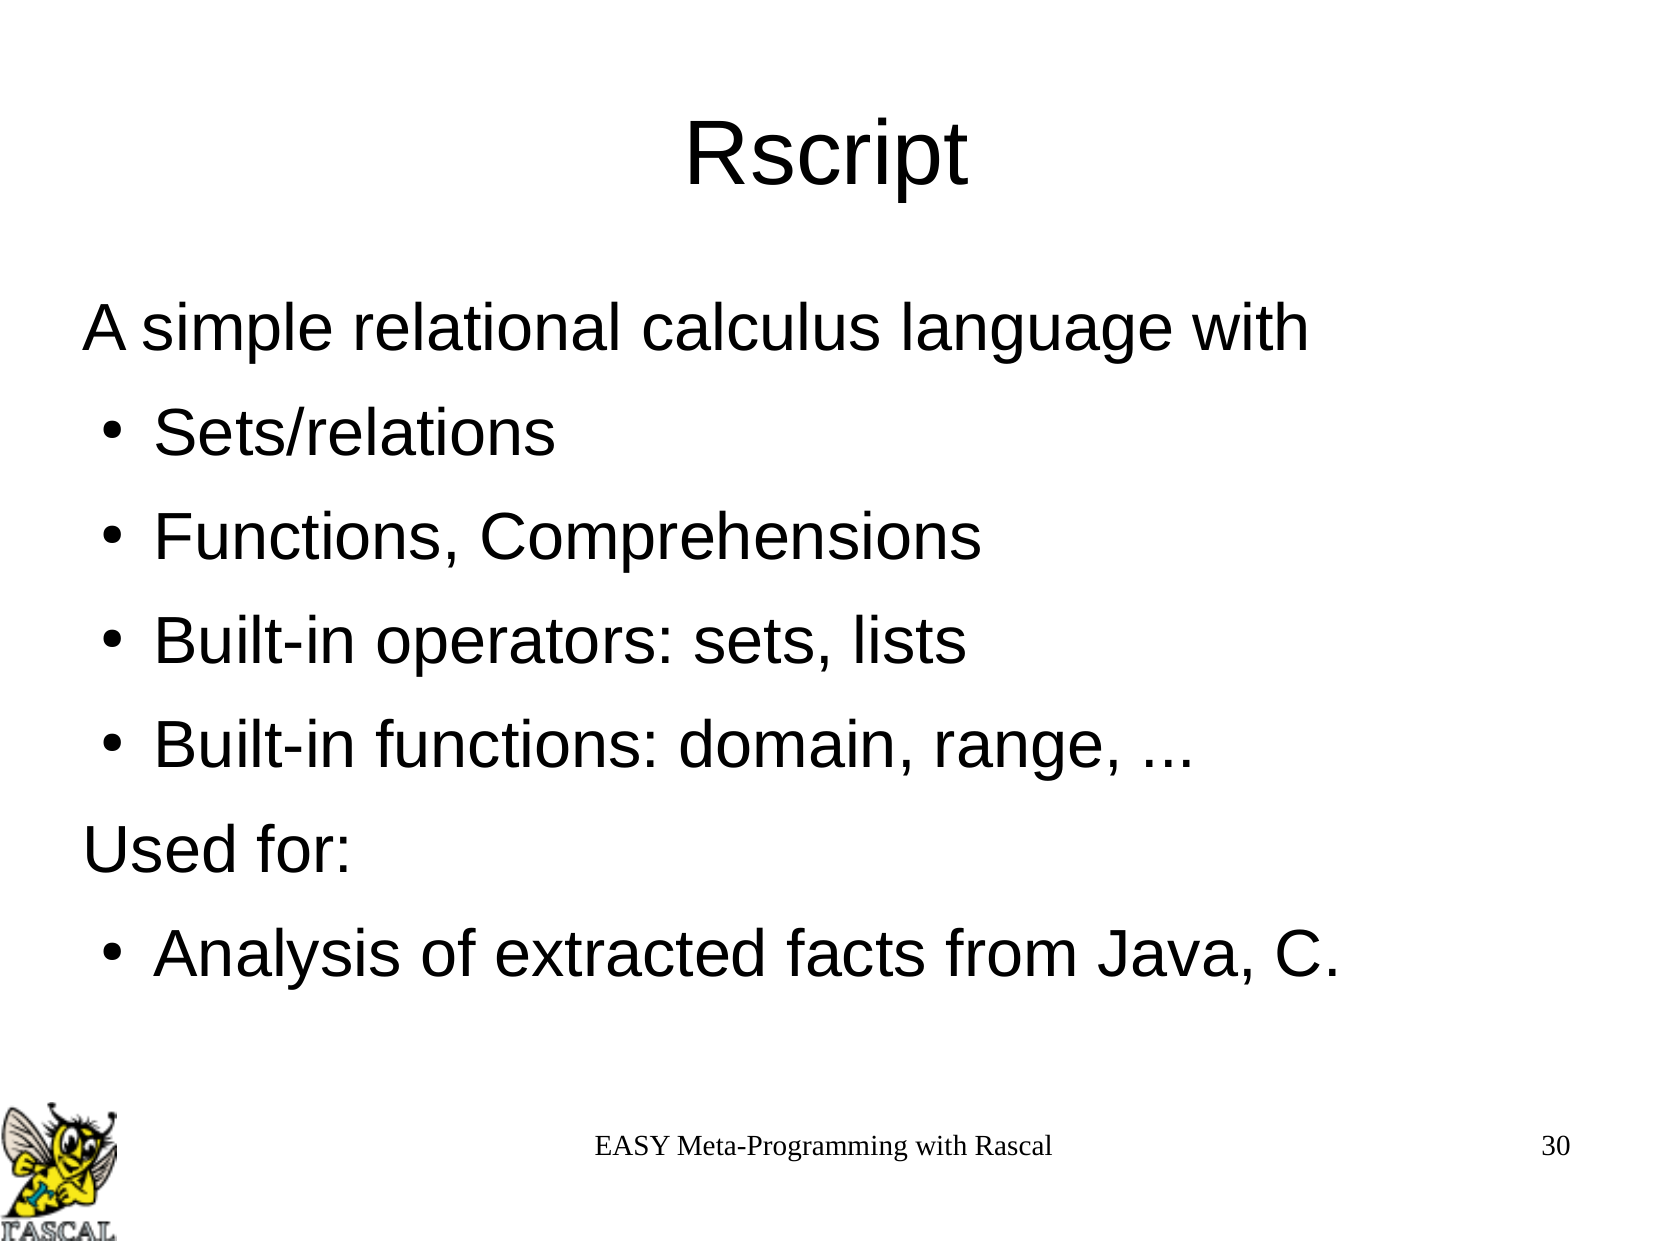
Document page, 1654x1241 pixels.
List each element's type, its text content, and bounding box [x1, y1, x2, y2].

picture [0, 1102, 117, 1241]
title Rscript [82, 49, 1571, 257]
list A simple relational calculus language with Sets/relations Functions, Comprehensions Built-in operators: sets, lists Built-in functions: domain, range, ... Used for: Analysis of extracted facts from Java, C. [82, 290, 1571, 1109]
